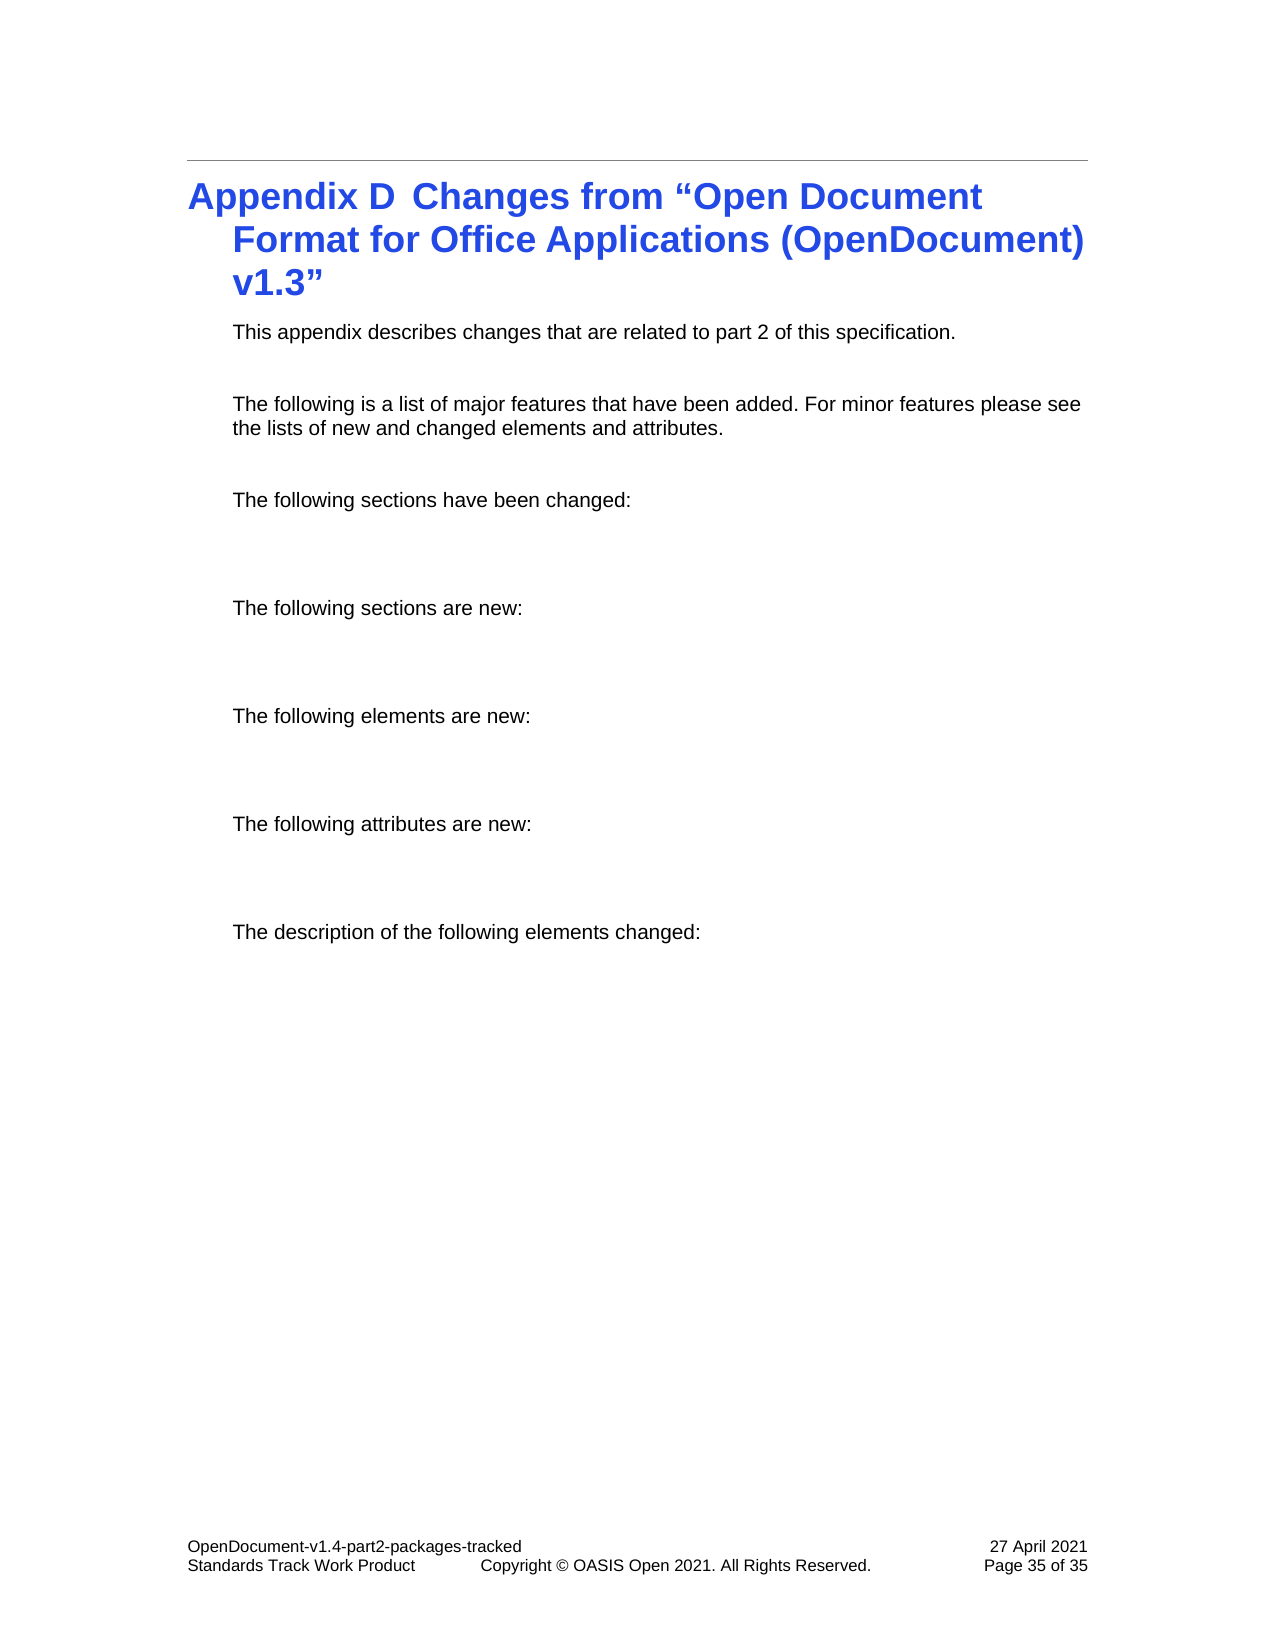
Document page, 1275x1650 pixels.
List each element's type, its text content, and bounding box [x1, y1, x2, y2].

subtitle Changes from “Open Document Format for Office Applications (OpenDocument) v1.3” [187, 161, 1088, 303]
list The description of the following elements changed: [187, 920, 1088, 944]
list The following sections are new: [187, 596, 1088, 620]
list The following sections have been changed: [187, 488, 1088, 512]
list The following is a list of major features that have been added. For minor features please see the lists of new and changed elements and attributes. [187, 392, 1088, 440]
list The following elements are new: [187, 704, 1088, 728]
list The following attributes are new: [187, 812, 1088, 836]
list This appendix describes changes that are related to part 2 of this specification. [187, 320, 1088, 344]
